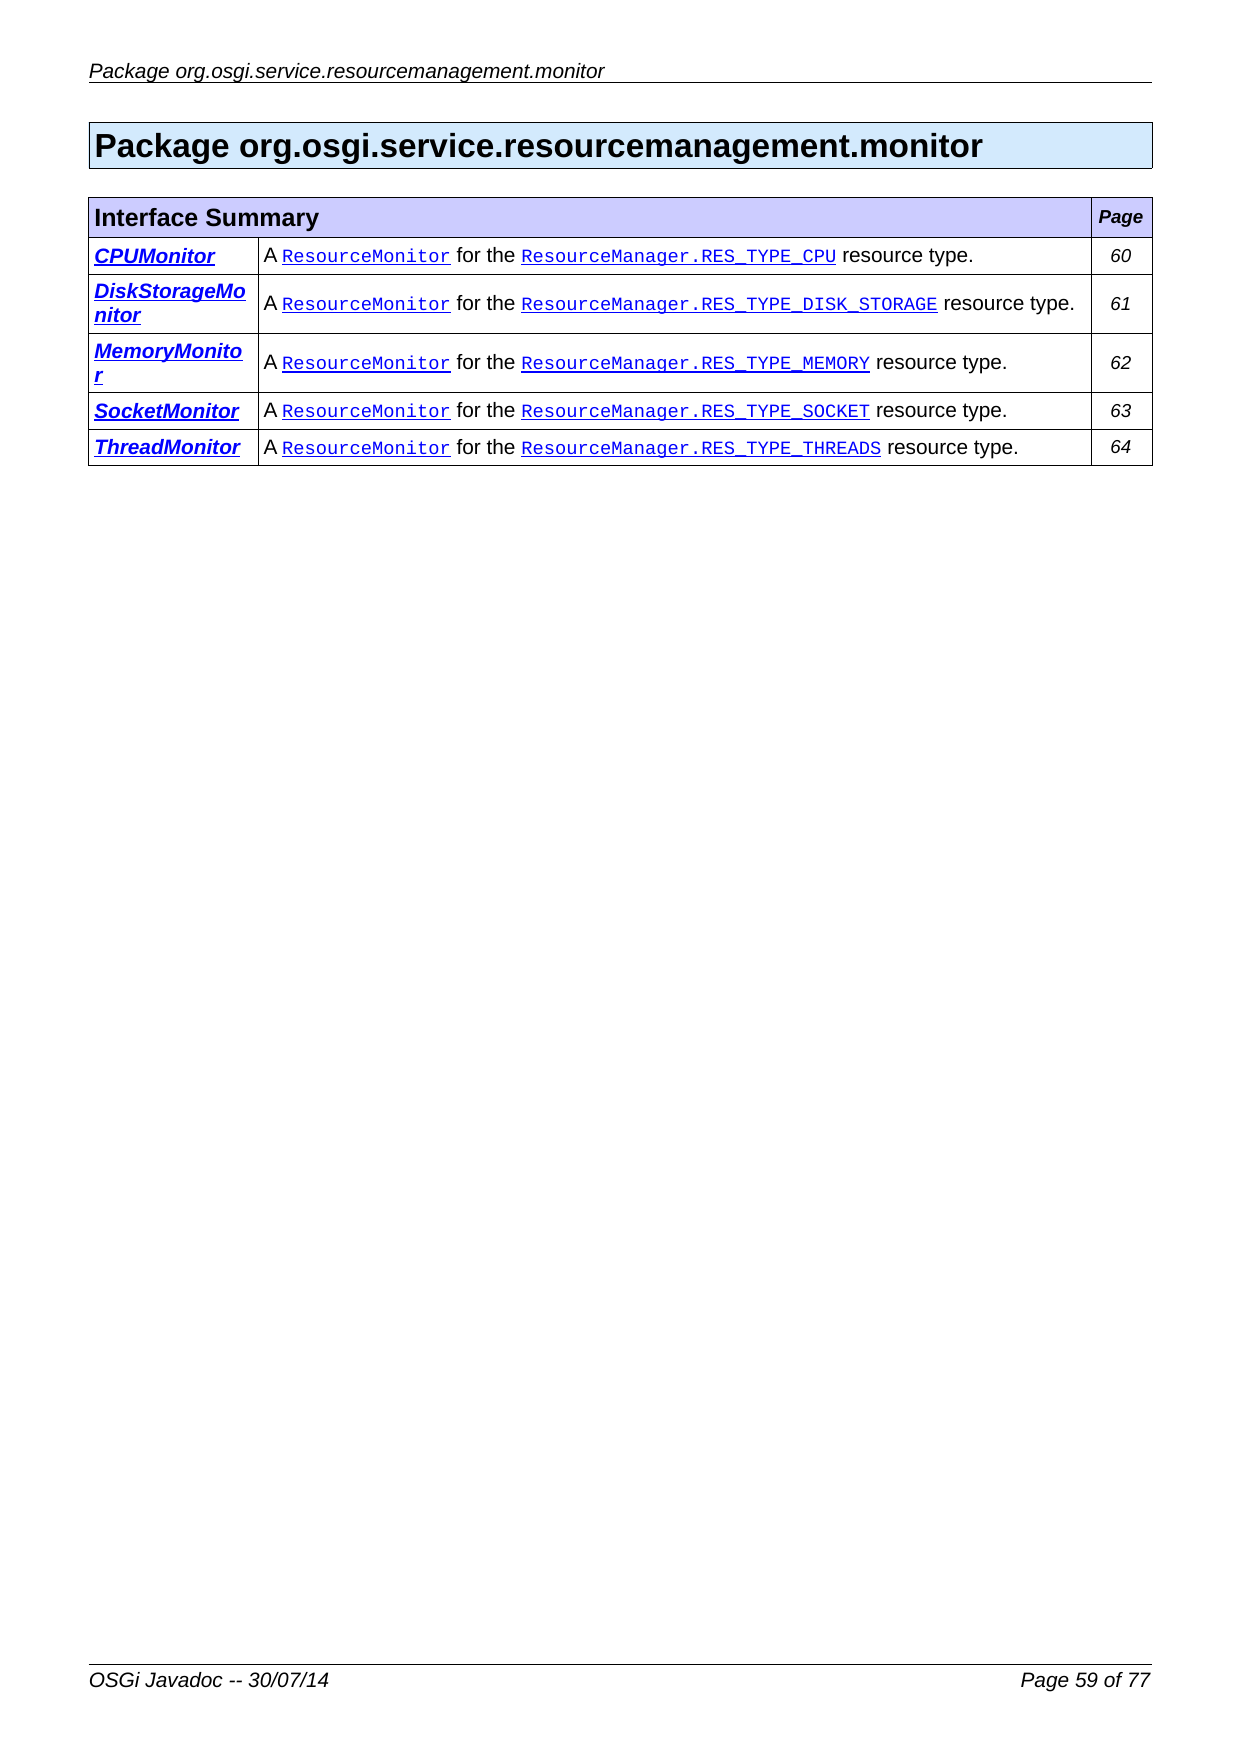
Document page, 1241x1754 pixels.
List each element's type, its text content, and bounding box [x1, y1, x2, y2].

table_cell ThreadMonitor [89, 430, 258, 465]
table_cell A ResourceMonitor for the ResourceManager.RES_TYPE_CPU resource type. [259, 238, 1091, 274]
table_cell SocketMonitor [89, 393, 258, 429]
table_cell A ResourceMonitor for the ResourceManager.RES_TYPE_SOCKET resource type. [259, 393, 1091, 429]
table_cell [1092, 275, 1152, 333]
table_cell A ResourceMonitor for the ResourceManager.RES_TYPE_MEMORY resource type. [259, 334, 1091, 392]
table_cell [1092, 238, 1152, 274]
table_cell [1092, 334, 1152, 392]
table_cell MemoryMonitor [89, 334, 258, 392]
table_cell [1092, 393, 1152, 429]
table_header Interface Summary [89, 198, 1091, 237]
table_cell A ResourceMonitor for the ResourceManager.RES_TYPE_THREADS resource type. [259, 430, 1091, 465]
table_cell A ResourceMonitor for the ResourceManager.RES_TYPE_DISK_STORAGE resource type. [259, 275, 1091, 333]
table_cell CPUMonitor [89, 238, 258, 274]
subtitle Package org.osgi.service.resourcemanagement.monitor [90, 123, 1152, 168]
table_cell DiskStorageMonitor [89, 275, 258, 333]
table_header Page [1092, 198, 1152, 237]
table_cell [1092, 430, 1152, 465]
